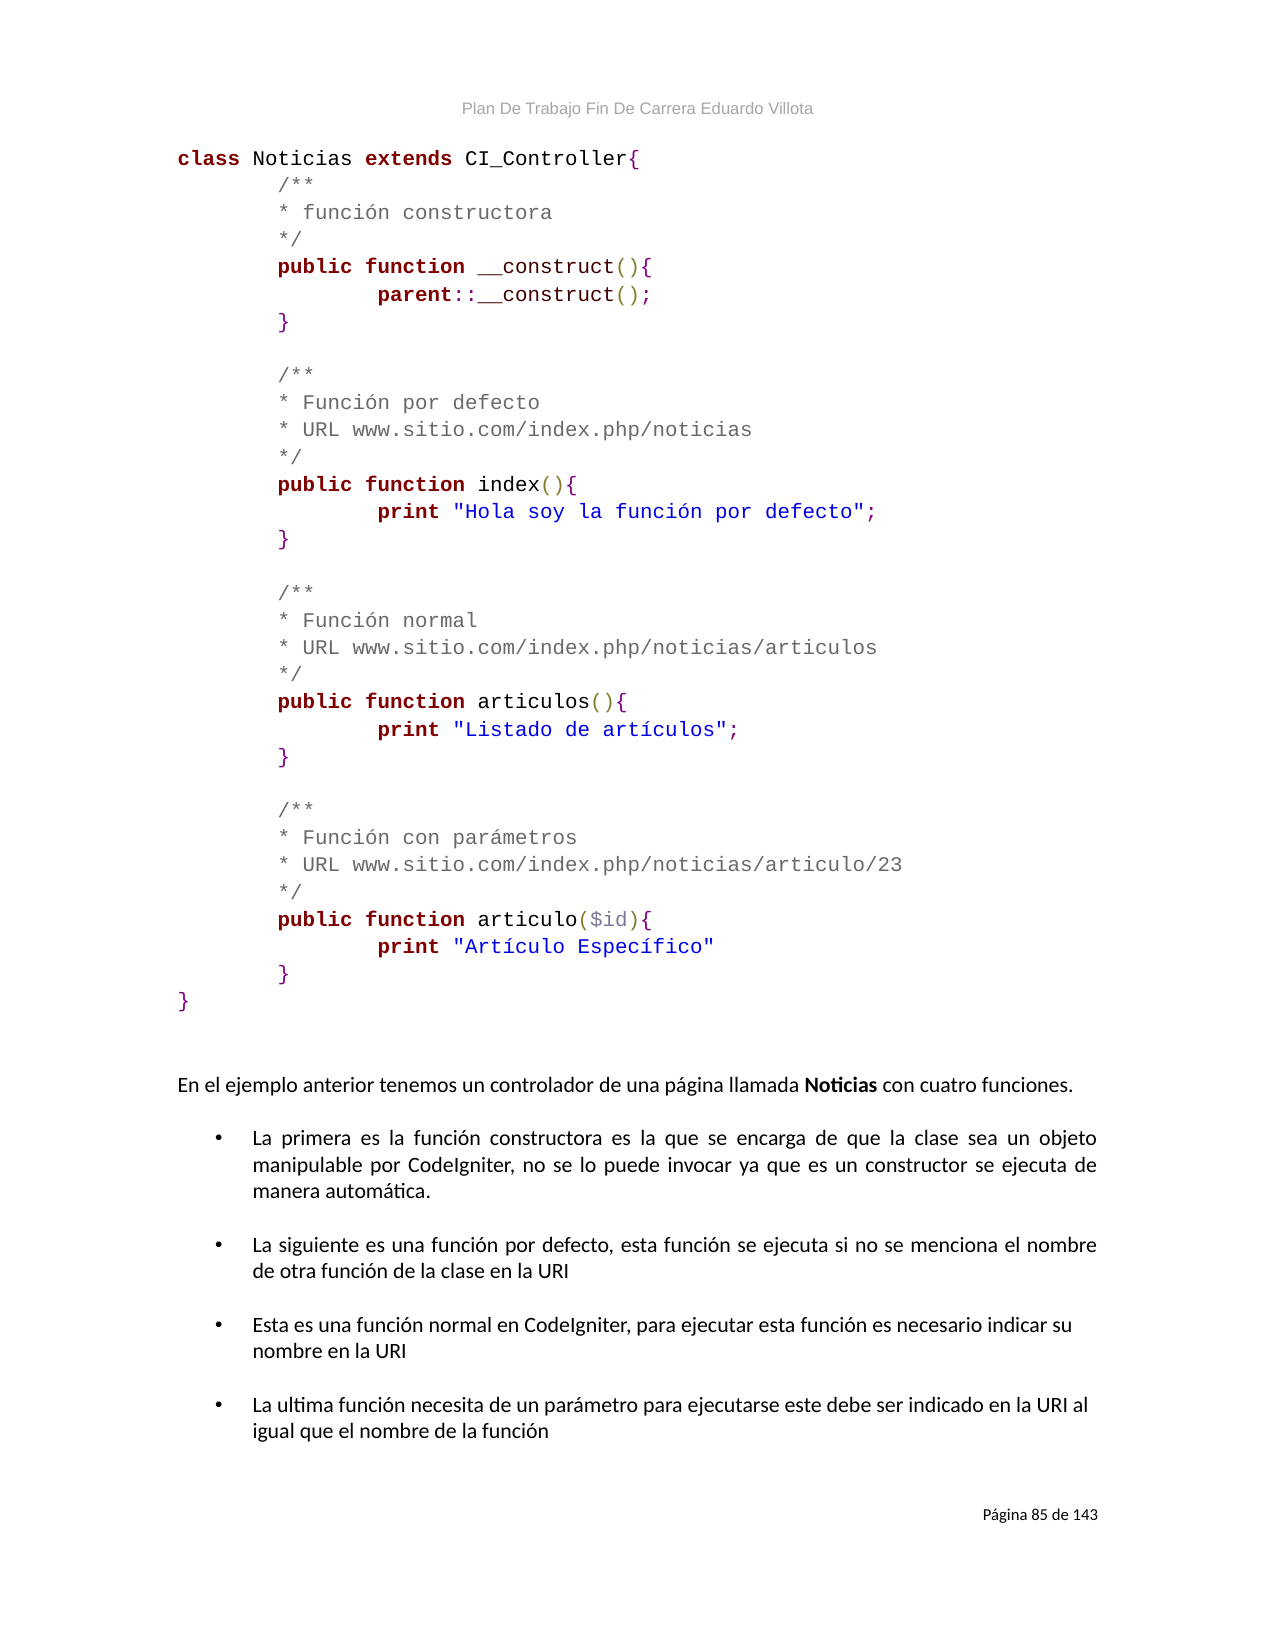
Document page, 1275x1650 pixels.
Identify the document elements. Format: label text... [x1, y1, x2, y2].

text /** [177, 800, 1098, 824]
text * función constructora [177, 202, 1098, 226]
text } [177, 311, 1098, 334]
text /** [177, 365, 1098, 389]
text public function articulos(){ [177, 691, 1098, 715]
text parent::__construct(); [177, 283, 1098, 307]
text En el ejemplo anterior tenemos un controlador de una página llamada Noticias con cuatro funciones. [177, 1071, 1098, 1097]
text * Función con parámetros [177, 827, 1098, 851]
list La siguiente es una función por defecto, esta función se ejecuta si no se menciona el nombre de otra función de la clase en la URI [215, 1231, 1098, 1284]
list Esta es una función normal en CodeIgniter, para ejecutar esta función es necesario indicar su nombre en la URI [215, 1311, 1098, 1364]
text */ [177, 882, 1098, 905]
text * Función por defecto [177, 392, 1098, 416]
text } [177, 990, 1098, 1014]
text } [177, 528, 1098, 552]
text /** [177, 175, 1098, 198]
text print "Artículo Específico" [177, 936, 1098, 960]
text print "Listado de artículos"; [177, 718, 1098, 742]
text */ [177, 447, 1098, 470]
text public function articulo($id){ [177, 909, 1098, 932]
list La ultima función necesita de un parámetro para ejecutarse este debe ser indicado en la URI al igual que el nombre de la función [215, 1391, 1098, 1444]
text * URL www.sitio.com/index.php/noticias/articulos [177, 637, 1098, 661]
text print "Hola soy la función por defecto"; [177, 501, 1098, 525]
text class Noticias extends CI_Controller{ [177, 148, 1098, 171]
text /** [177, 583, 1098, 606]
text */ [177, 664, 1098, 688]
text public function __construct(){ [177, 256, 1098, 280]
text * URL www.sitio.com/index.php/noticias [177, 419, 1098, 443]
text } [177, 746, 1098, 769]
text } [177, 963, 1098, 987]
list La primera es la función constructora es la que se encarga de que la clase sea un objeto manipulable por CodeIgniter, no se lo puede invocar ya que es un constructor se ejecuta de manera automática. [215, 1124, 1098, 1204]
text * URL www.sitio.com/index.php/noticias/articulo/23 [177, 854, 1098, 878]
text public function index(){ [177, 474, 1098, 497]
text * Función normal [177, 610, 1098, 633]
text */ [177, 229, 1098, 253]
